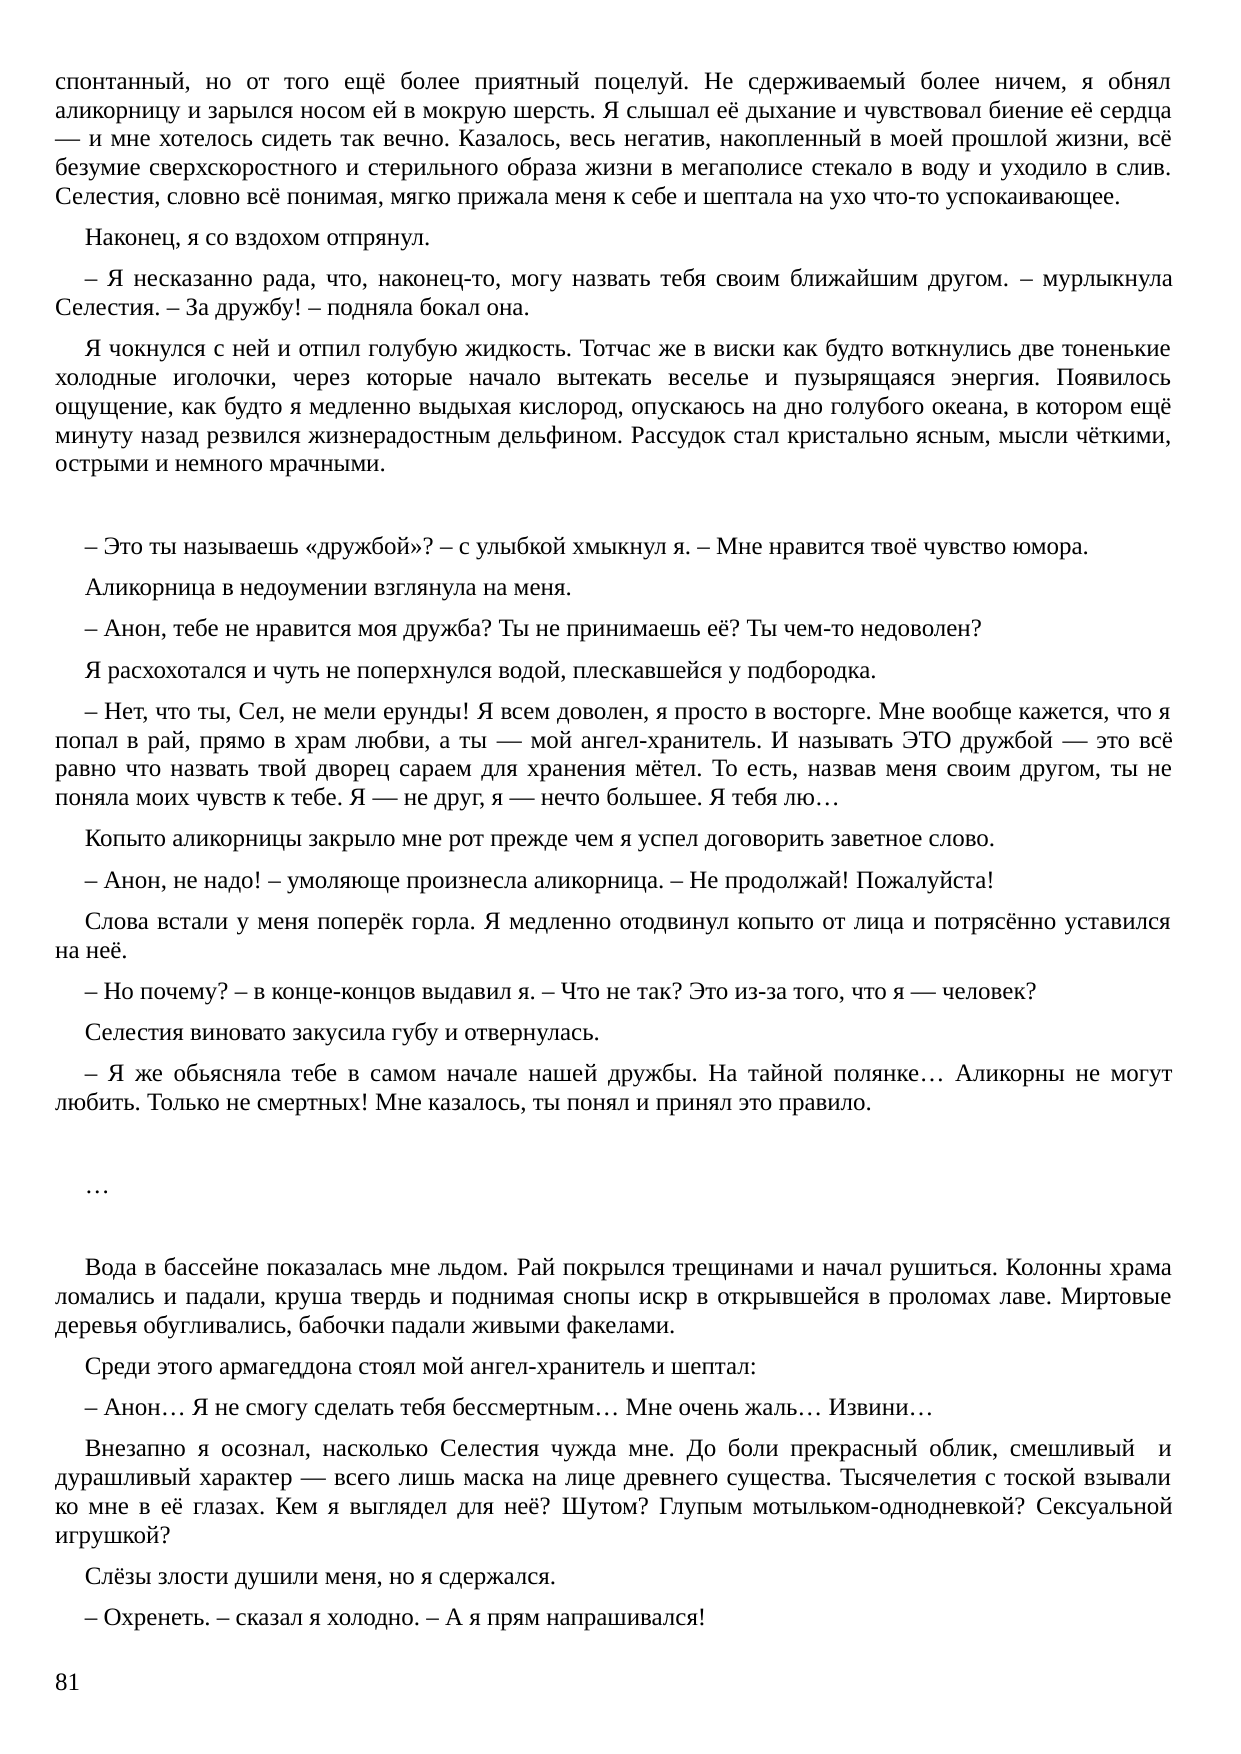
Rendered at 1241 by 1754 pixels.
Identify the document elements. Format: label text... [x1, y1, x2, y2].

text Слова встали у меня поперёк горла. Я медленно отодвинул копыто от лица и потрясённо уставился на неё. [55, 906, 1173, 963]
text Вода в бассейне показалась мне льдом. Рай покрылся трещинами и начал рушиться. Колонны храма ломались и падали, круша твердь и поднимая снопы искр в открывшейся в проломах лаве. Миртовые деревья обугливались, бабочки падали живыми факелами. [55, 1252, 1173, 1338]
text Я расхохотался и чуть не поперхнулся водой, плескавшейся у подбородка. [55, 655, 1173, 683]
text Селестия виновато закусила губу и отвернулась. [55, 1017, 1173, 1046]
text Внезапно я осознал, насколько Селестия чужда мне. До боли прекрасный облик, смешливый и дурашливый характер — всего лишь маска на лице древнего существа. Тысячелетия с тоской взывали ко мне в её глазах. Кем я выглядел для неё? Шутом? Глупым мотыльком-однодневкой? Сексуальной игрушкой? [55, 1433, 1173, 1548]
text – Нет, что ты, Сел, не мели ерунды! Я всем доволен, я просто в восторге. Мне вообще кажется, что я попал в рай, прямо в храм любви, а ты — мой ангел-хранитель. И называть ЭТО дружбой — это всё равно что назвать твой дворец сараем для хранения мётел. То есть, назвав меня своим другом, ты не поняла моих чувств к тебе. Я — не друг, я — нечто большее. Я тебя лю… [55, 696, 1173, 811]
text Среди этого армагеддона стоял мой ангел-хранитель и шептал: [55, 1351, 1173, 1380]
text – Анон, не надо! – умоляюще произнесла аликорница. – Не продолжай! Пожалуйста! [55, 865, 1173, 893]
text – Анон, тебе не нравится моя дружба? Ты не принимаешь её? Ты чем-то недоволен? [55, 613, 1173, 642]
text – Это ты называешь «дружбой»? – с улыбкой хмыкнул я. – Мне нравится твоё чувство юмора. [55, 531, 1173, 560]
text Слёзы злости душили меня, но я сдержался. [55, 1561, 1173, 1590]
text – Я же обьясняла тебе в самом начале нашей дружбы. На тайной полянке… Аликорны не могут любить. Только не смертных! Мне казалось, ты понял и принял это правило. [55, 1058, 1173, 1116]
text Наконец, я со вздохом отпрянул. [55, 222, 1173, 251]
text Я чокнулся с ней и отпил голубую жидкость. Тотчас же в виски как будто воткнулись две тоненькие холодные иголочки, через которые начало вытекать веселье и пузырящаяся энергия. Появилось ощущение, как будто я медленно выдыхая кислород, опускаюсь на дно голубого океана, в котором ещё минуту назад резвился жизнерадостным дельфином. Рассудок стал кристально ясным, мысли чёткими, острыми и немного мрачными. [55, 333, 1173, 477]
text … [55, 1170, 1173, 1198]
text – Но почему? – в конце-концов выдавил я. – Что не так? Это из-за того, что я — человек? [55, 976, 1173, 1005]
text спонтанный, но от того ещё более приятный поцелуй. Не сдерживаемый более ничем, я обнял аликорницу и зарылся носом ей в мокрую шерсть. Я слышал её дыхание и чувствовал биение её сердца — и мне хотелось сидеть так вечно. Казалось, весь негатив, накопленный в моей прошлой жизни, всё безумие сверхскоростного и стерильного образа жизни в мегаполисе стекало в воду и уходило в слив. Селестия, словно всё понимая, мягко прижала меня к себе и шептала на ухо что-то успокаивающее. [55, 66, 1173, 210]
text – Я несказанно рада, что, наконец-то, могу назвать тебя своим ближайшим другом. – мурлыкнула Селестия. – За дружбу! – подняла бокал она. [55, 263, 1173, 321]
text – Анон… Я не смогу сделать тебя бессмертным… Мне очень жаль… Извини… [55, 1392, 1173, 1421]
text – Охренеть. – сказал я холодно. – А я прям напрашивался! [55, 1602, 1173, 1631]
text Аликорница в недоумении взглянула на меня. [55, 572, 1173, 601]
text Копыто аликорницы закрыло мне рот прежде чем я успел договорить заветное слово. [55, 823, 1173, 852]
